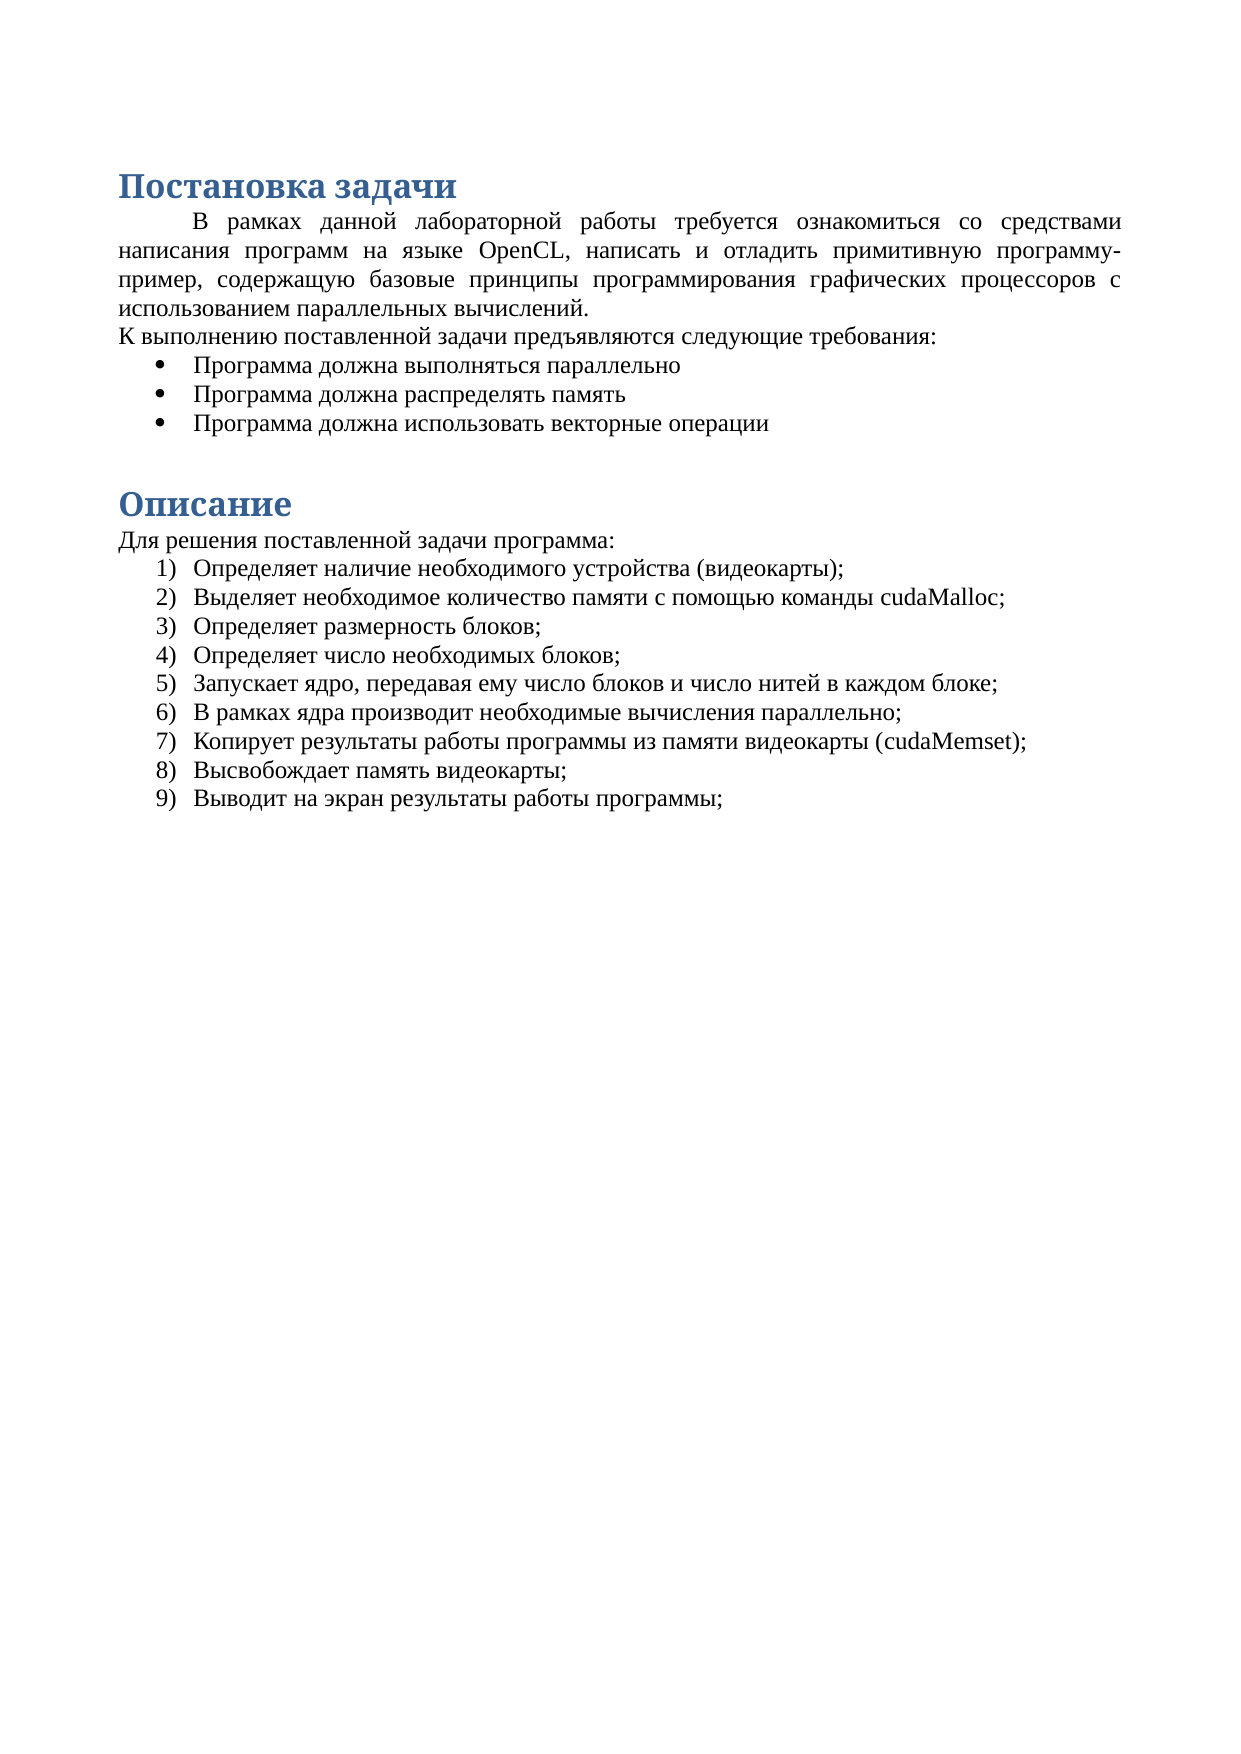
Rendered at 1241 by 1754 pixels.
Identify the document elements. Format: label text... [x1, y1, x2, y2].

list Высвобождает память видеокарты; [156, 755, 1122, 783]
list Определяет наличие необходимого устройства (видеокарты); [156, 553, 1122, 582]
list Программа должна выполняться параллельно [156, 350, 1122, 379]
list Запускает ядро, передавая ему число блоков и число нитей в каждом блоке; [156, 668, 1122, 697]
subtitle Описание [118, 486, 1122, 525]
list В рамках ядра производит необходимые вычисления параллельно; [156, 697, 1122, 726]
text Для решения поставленной задачи программа: [118, 525, 1122, 553]
list Копирует результаты работы программы из памяти видеокарты (cudaMemset); [156, 726, 1122, 755]
list Выделяет необходимое количество памяти с помощью команды cudaMalloc; [156, 582, 1122, 611]
list Программа должна распределять память [156, 379, 1122, 408]
list Определяет число необходимых блоков; [156, 640, 1122, 668]
text В рамках данной лабораторной работы требуется ознакомиться со средствами написания программ на языке OpenCL, написать и отладить примитивную программу-пример, содержащую базовые принципы программирования графических процессоров с использованием параллельных вычислений. [118, 206, 1122, 321]
text К выполнению поставленной задачи предъявляются следующие требования: [118, 321, 1122, 350]
list Выводит на экран результаты работы программы; [156, 783, 1122, 812]
list Программа должна использовать векторные операции [156, 408, 1122, 436]
list Определяет размерность блоков; [156, 611, 1122, 640]
subtitle Постановка задачи [118, 168, 1122, 206]
